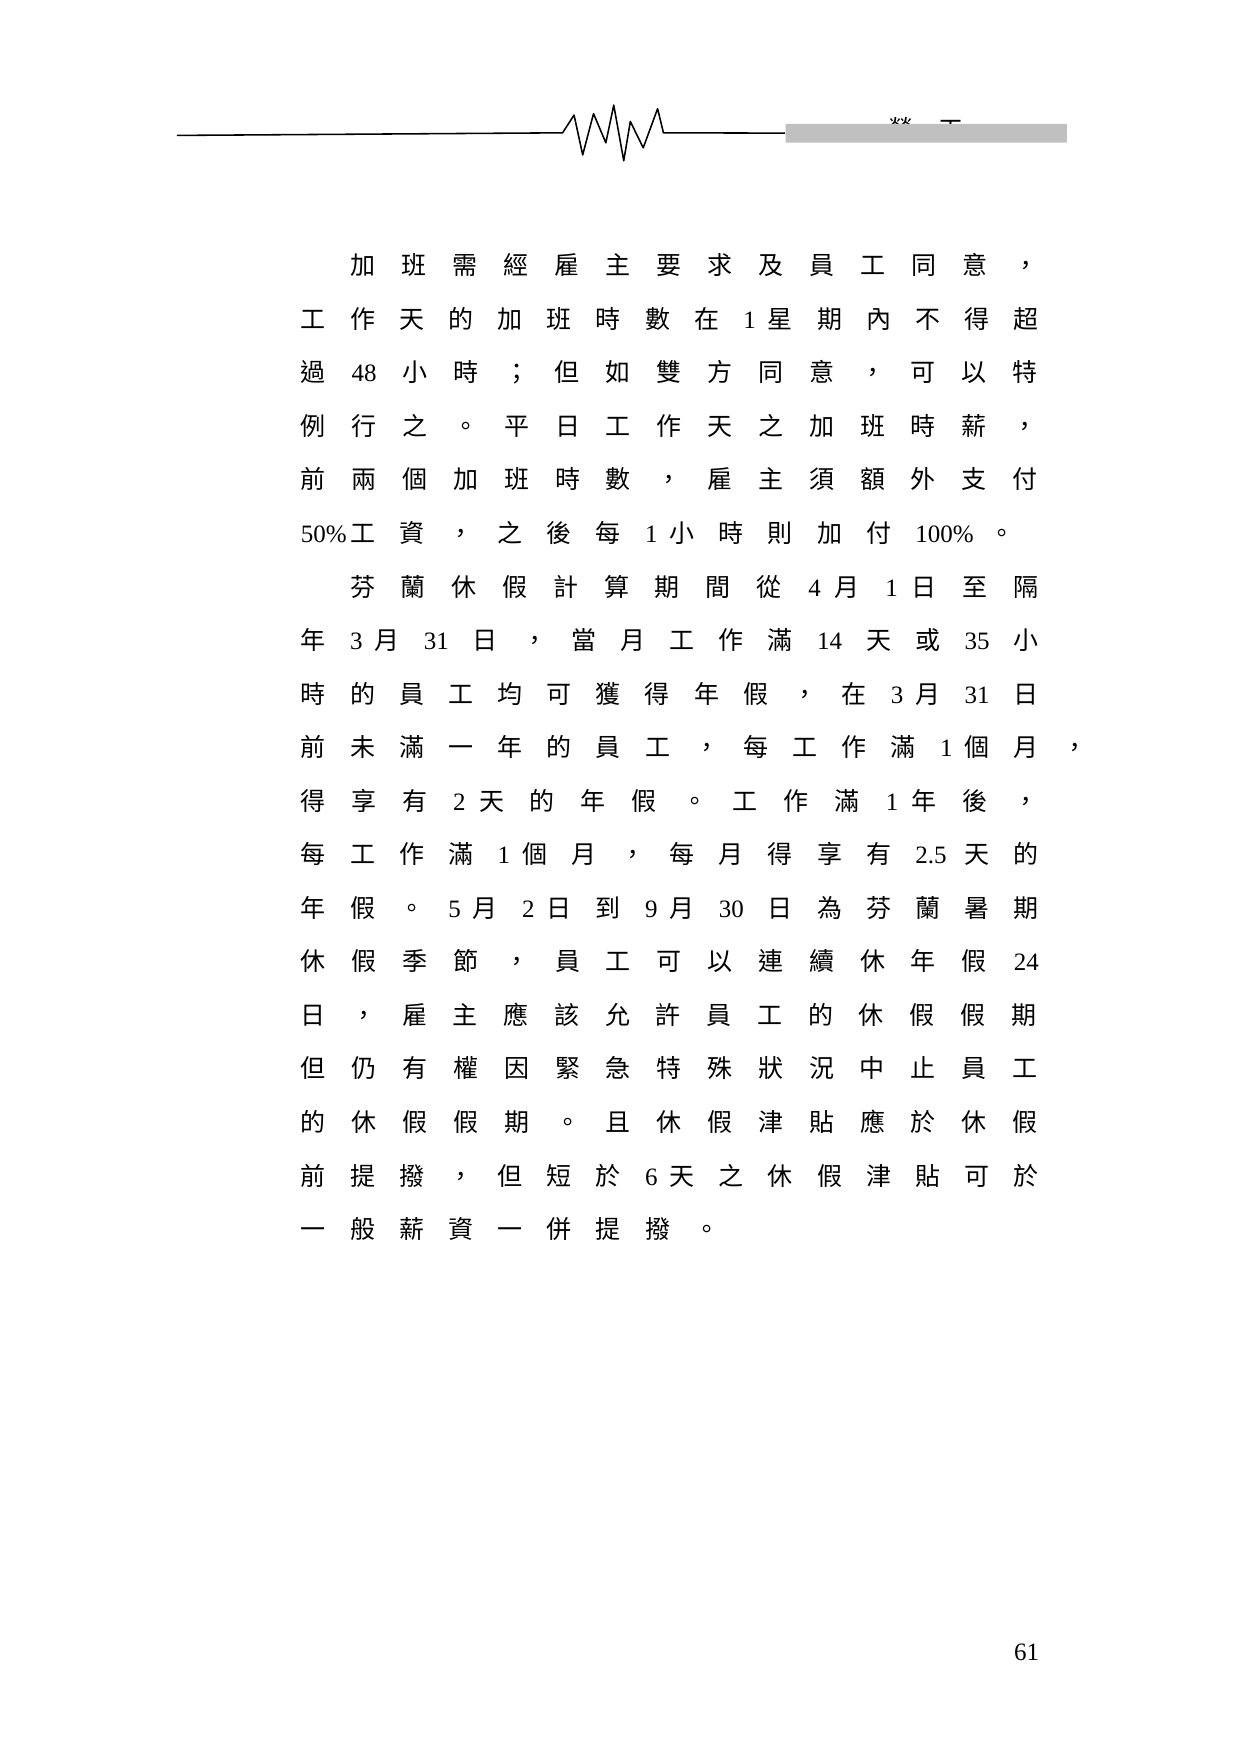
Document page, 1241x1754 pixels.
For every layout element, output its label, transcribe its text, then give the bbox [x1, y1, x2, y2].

text 加班需經雇主要求及員工同意，工作天的加班時數在1星期內不得超過48小時；但如雙方同意，可以特例行之。平日工作天之加班時薪，前兩個加班時數，雇主須額外支付50%工資，之後每1小時則加付100%。 [276, 237, 1063, 558]
text 芬蘭休假計算期間從4月1日至隔年3月31日，當月工作滿14天或35小時的員工均可獲得年假，在3月31日前未滿一年的員工，每工作滿1個月，得享有2天的年假。工作滿1年後，每工作滿1個月，每月得享有2.5天的年假。5月2日到9月30日為芬蘭暑期休假季節，員工可以連續休年假24日，雇主應該允許員工的休假假期，但仍有權因緊急特殊狀況中止員工的休假假期。且休假津貼應於休假前提撥，但短於6天之休假津貼可於一般薪資一併提撥。 [276, 558, 1063, 1254]
